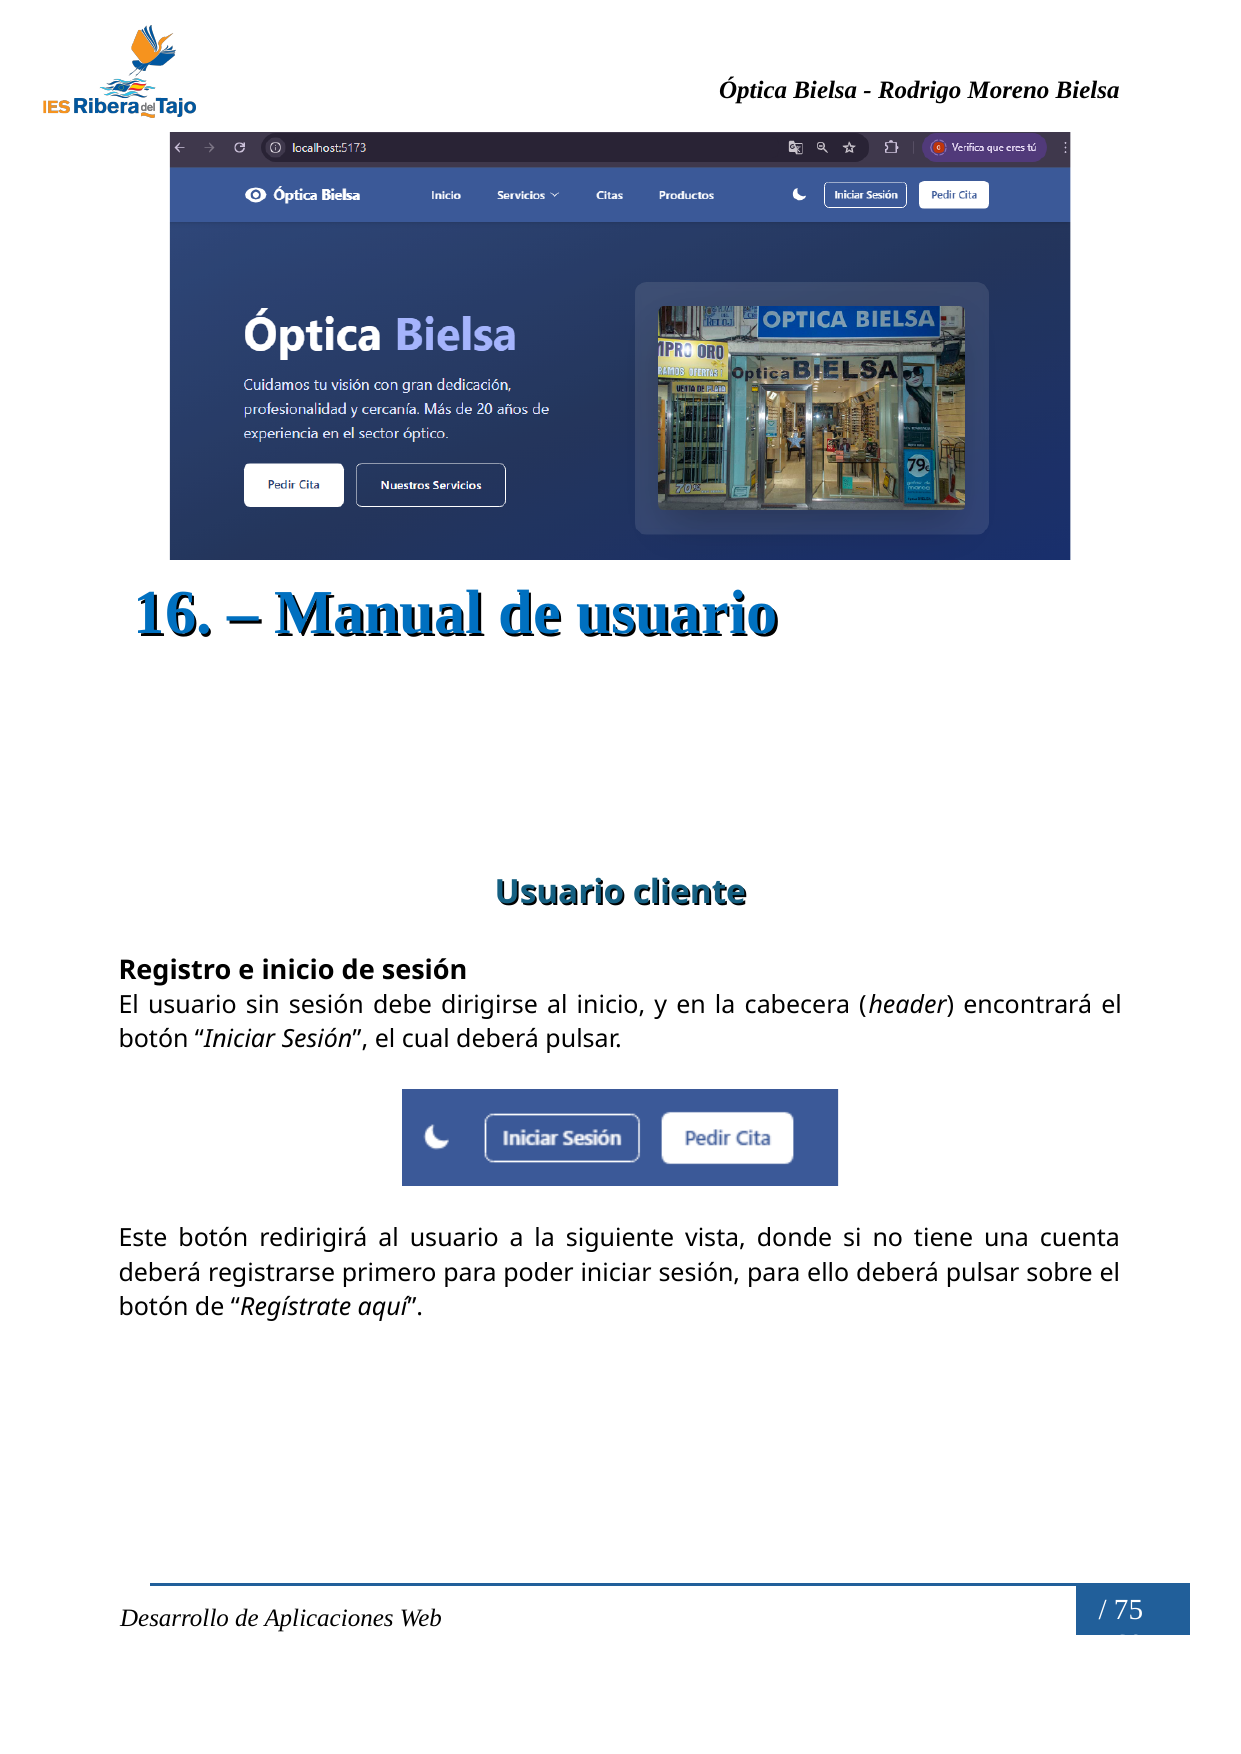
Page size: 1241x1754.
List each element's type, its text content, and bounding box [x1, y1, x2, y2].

text El usuario sin sesión debe dirigirse al inicio, y en la cabecera (header) encontrará el botón “Iniciar Sesión”, el cual deberá pulsar. [118, 987, 1122, 1055]
text Este botón redirigirá al usuario a la siguiente vista, donde si no tiene una cuenta deberá registrarse primero para poder iniciar sesión, para ello deberá pulsar sobre el botón de “Regístrate aquí”. [118, 1220, 1122, 1322]
text Registro e inicio de sesión [118, 950, 1122, 987]
subtitle 16. – Manual de usuario [133, 575, 1105, 647]
text Usuario cliente [118, 588, 1122, 913]
